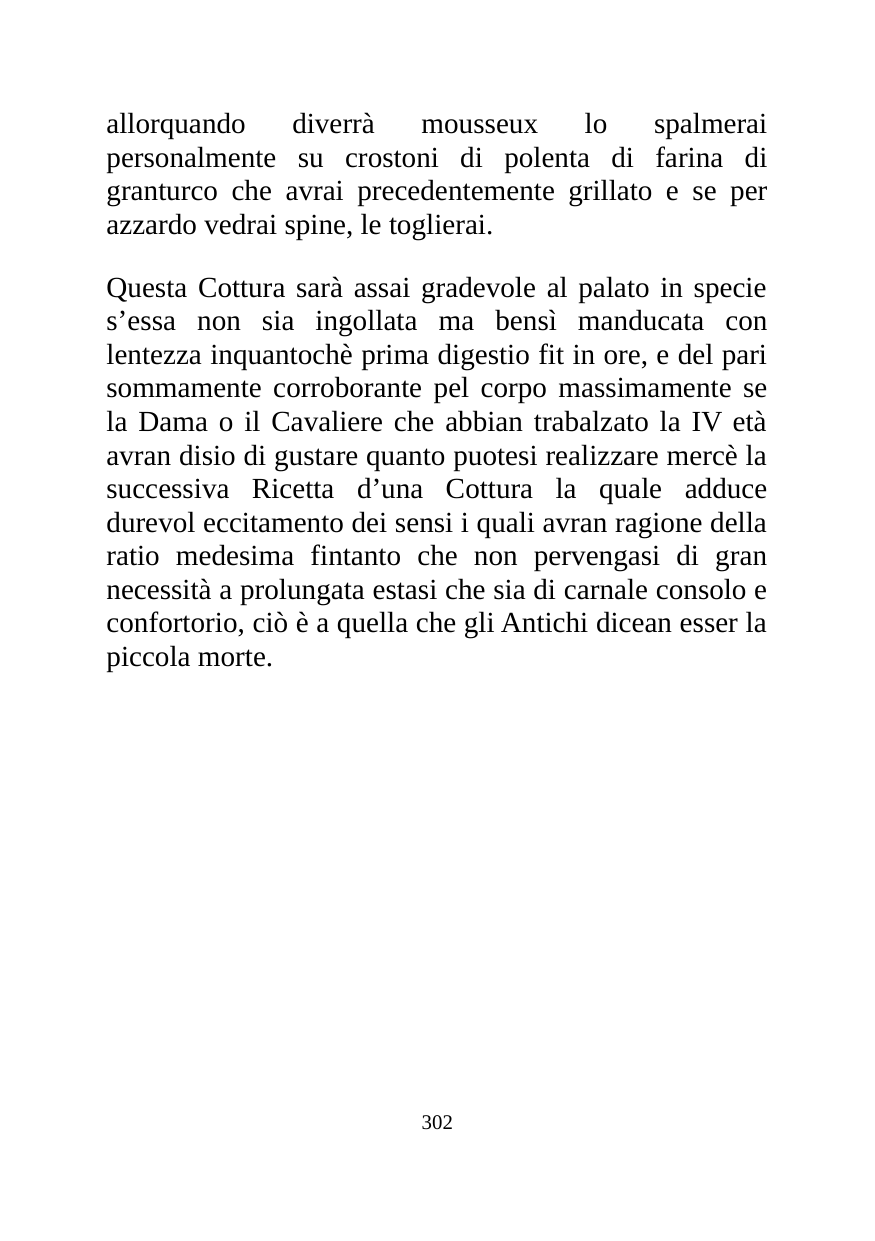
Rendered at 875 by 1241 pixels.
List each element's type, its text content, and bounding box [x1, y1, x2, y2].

text Questa Cottura sarà assai gradevole al palato in specie s’essa non sia ingollata ma bensì manducata con lentezza inquantochè prima digestio fit in ore, e del pari sommamente corroborante pel corpo massimamente se la Dama o il Cavaliere che abbian trabalzato la IV età avran disio di gustare quanto puotesi realizzare mercè la successiva Ricetta d’una Cottura la quale adduce durevol eccitamento dei sensi i quali avran ragione della ratio medesima fintanto che non pervengasi di gran necessità a prolungata estasi che sia di carnale consolo e confortorio, ciò è a quella che gli Antichi dicean esser la piccola morte. [106, 270, 768, 672]
text allorquando diverrà mousseux lo spalmerai personalmente su crostoni di polenta di farina di granturco che avrai precedentemente grillato e se per azzardo vedrai spine, le toglierai. [106, 106, 768, 240]
